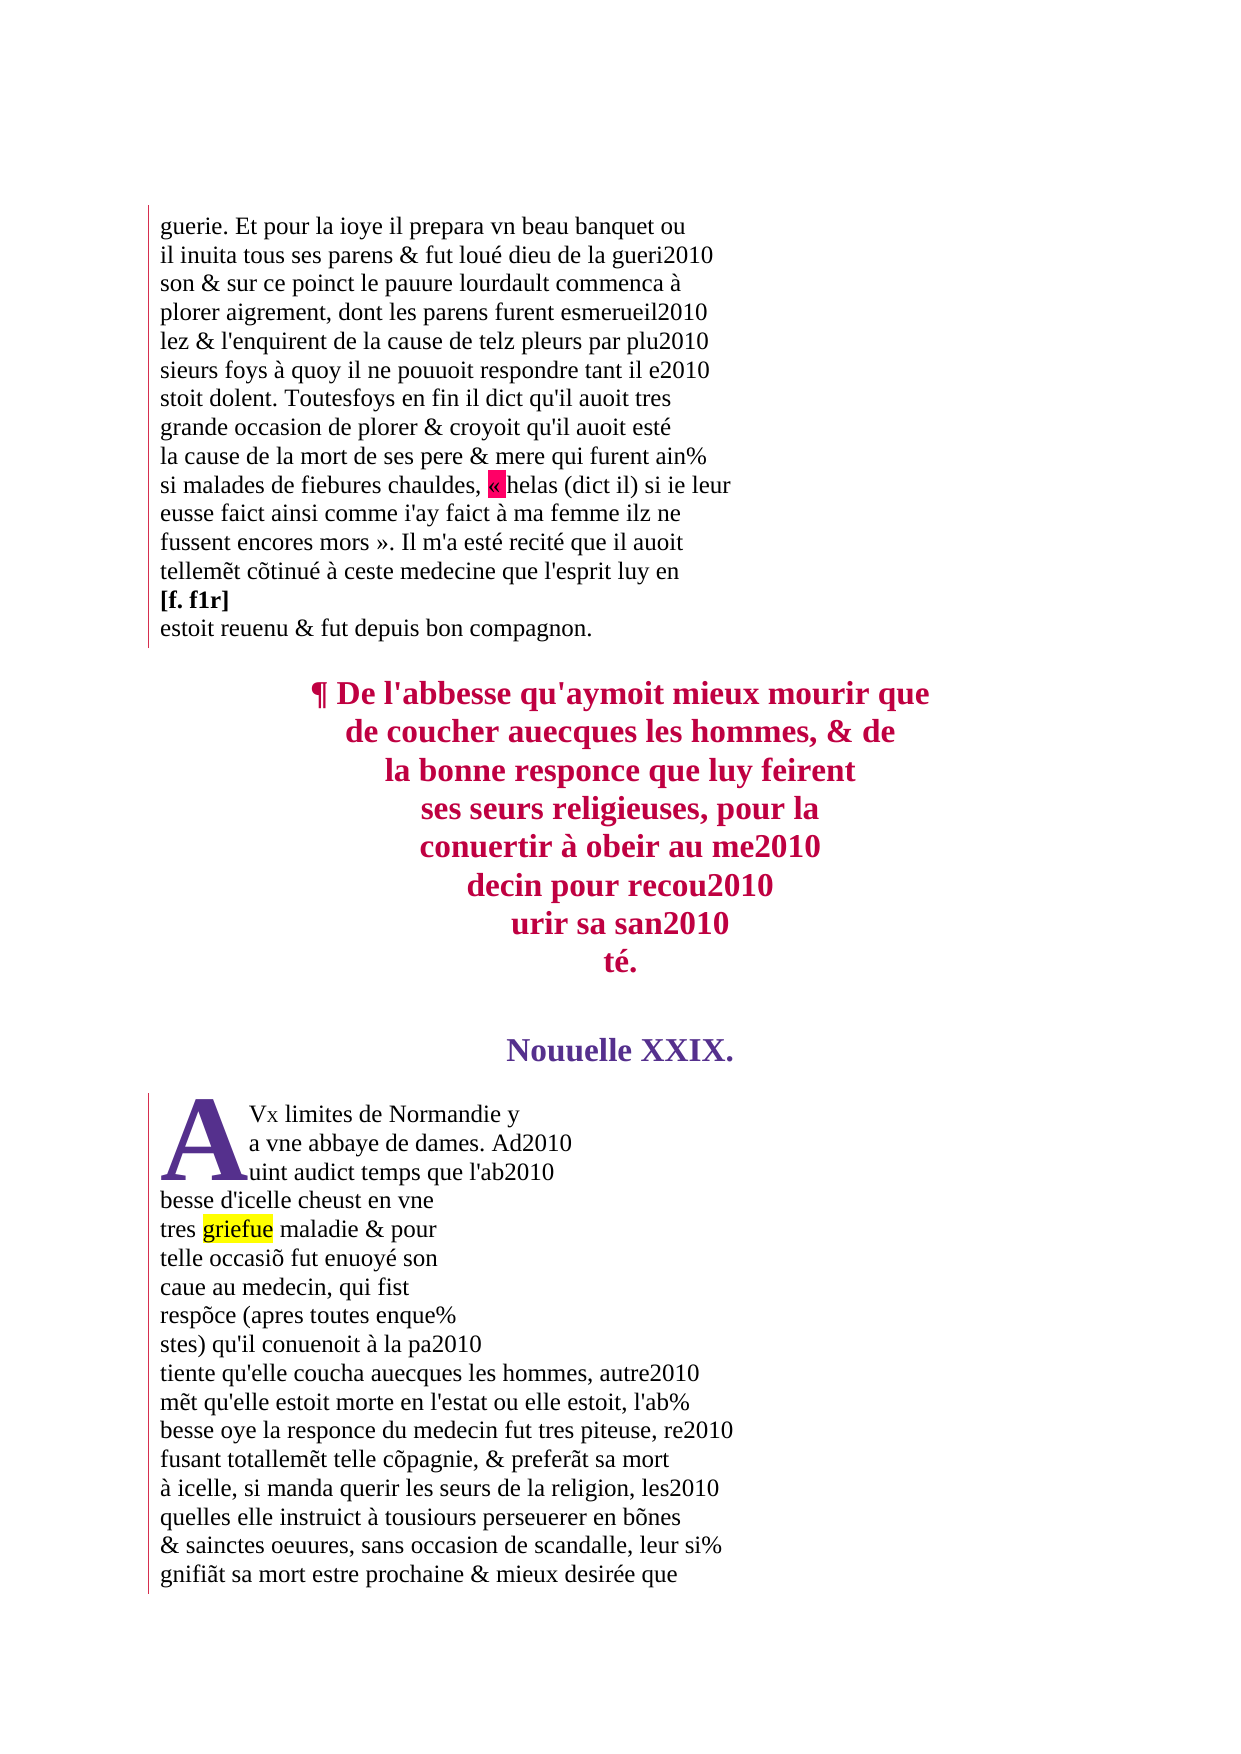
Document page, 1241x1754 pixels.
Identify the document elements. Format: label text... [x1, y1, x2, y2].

text ¶ De l'abbesse qu'aymoit mieux mourir que de coucher auecques les hommes, & de la bonne responce que luy feirent ses seurs religieuses, pour la conuertir à obeir au me2010 decin pour recou2010 urir sa san2010 té. [148, 673, 1093, 980]
text guerie. Et pour la ioye il prepara vn beau banquet ou il inuita tous ses parens & fut loué dieu de la gueri2010 son & sur ce poinct le pauure lourdault commenca à plorer aigrement, dont les parens furent esmerueil2010 lez & l'enquirent de la cause de telz pleurs par plu2010 sieurs foys à quoy il ne pouuoit respondre tant il e2010 stoit dolent. Toutesfoys en fin il dict qu'il auoit tres grande occasion de plorer & croyoit qu'il auoit esté la cause de la mort de ses pere & mere qui furent ain% si malades de fiebures chauldes, « helas (dict il) si ie leur eusse faict ainsi comme i'ay faict à ma femme ilz ne fussent encores mors ». Il m'a esté recité que il auoit tellemẽt cõtinué à ceste medecine que l'esprit luy en [f. f1r] estoit reuenu & fut depuis bon compagnon. [149, 205, 1093, 648]
text AVx limites de Normandie y a vne abbaye de dames. Ad2010 uint audict temps que l'ab2010 besse d'icelle cheust en vne tres griefue maladie & pour telle occasiõ fut enuoyé son caue au medecin, qui fist respõce (apres toutes enque% stes) qu'il conuenoit à la pa2010 tiente qu'elle coucha auecques les hommes, autre2010 mẽt qu'elle estoit morte en l'estat ou elle estoit, l'ab% besse oye la responce du medecin fut tres piteuse, re2010 fusant totallemẽt telle cõpagnie, & preferãt sa mort à icelle, si manda querir les seurs de la religion, les2010 quelles elle instruict à tousiours perseuerer en bõnes & sainctes oeuures, sans occasion de scandalle, leur si% gnifiãt sa mort estre prochaine & mieux desirée que [149, 1093, 1093, 1594]
text Nouuelle XXIX. [148, 1030, 1093, 1068]
